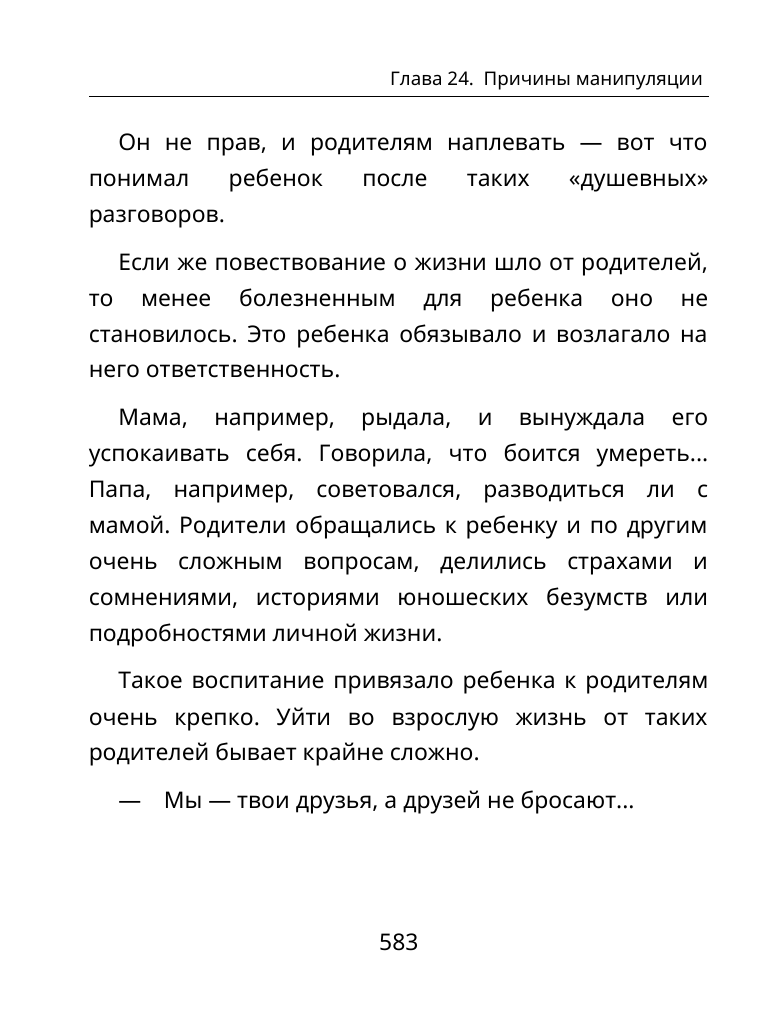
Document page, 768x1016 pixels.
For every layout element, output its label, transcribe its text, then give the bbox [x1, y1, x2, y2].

text Мама, например, рыдала, и вынуждала его успокаивать себя. Говорила, что боится умереть... Папа, например, советовался, разводиться ли с мамой. Родители обращались к ребенку и по другим очень сложным вопросам, делились страхами и сомнениями, историями юношеских безумств или подробностями личной жизни. [88, 401, 709, 648]
list Мы — твои друзья, а друзей не бросают... [88, 784, 709, 815]
text Он не прав, и родителям наплевать — вот что понимал ребенок после таких «душевных» разговоров. [88, 126, 709, 229]
text Такое воспитание привязало ребенка к родителям очень крепко. Уйти во взрослую жизнь от таких родителей бывает крайне сложно. [88, 664, 709, 768]
text Если же повествование о жизни шло от родителей, то менее болезненным для ребенка оно не становилось. Это ребенка обязывало и возлагало на него ответственность. [88, 246, 709, 385]
